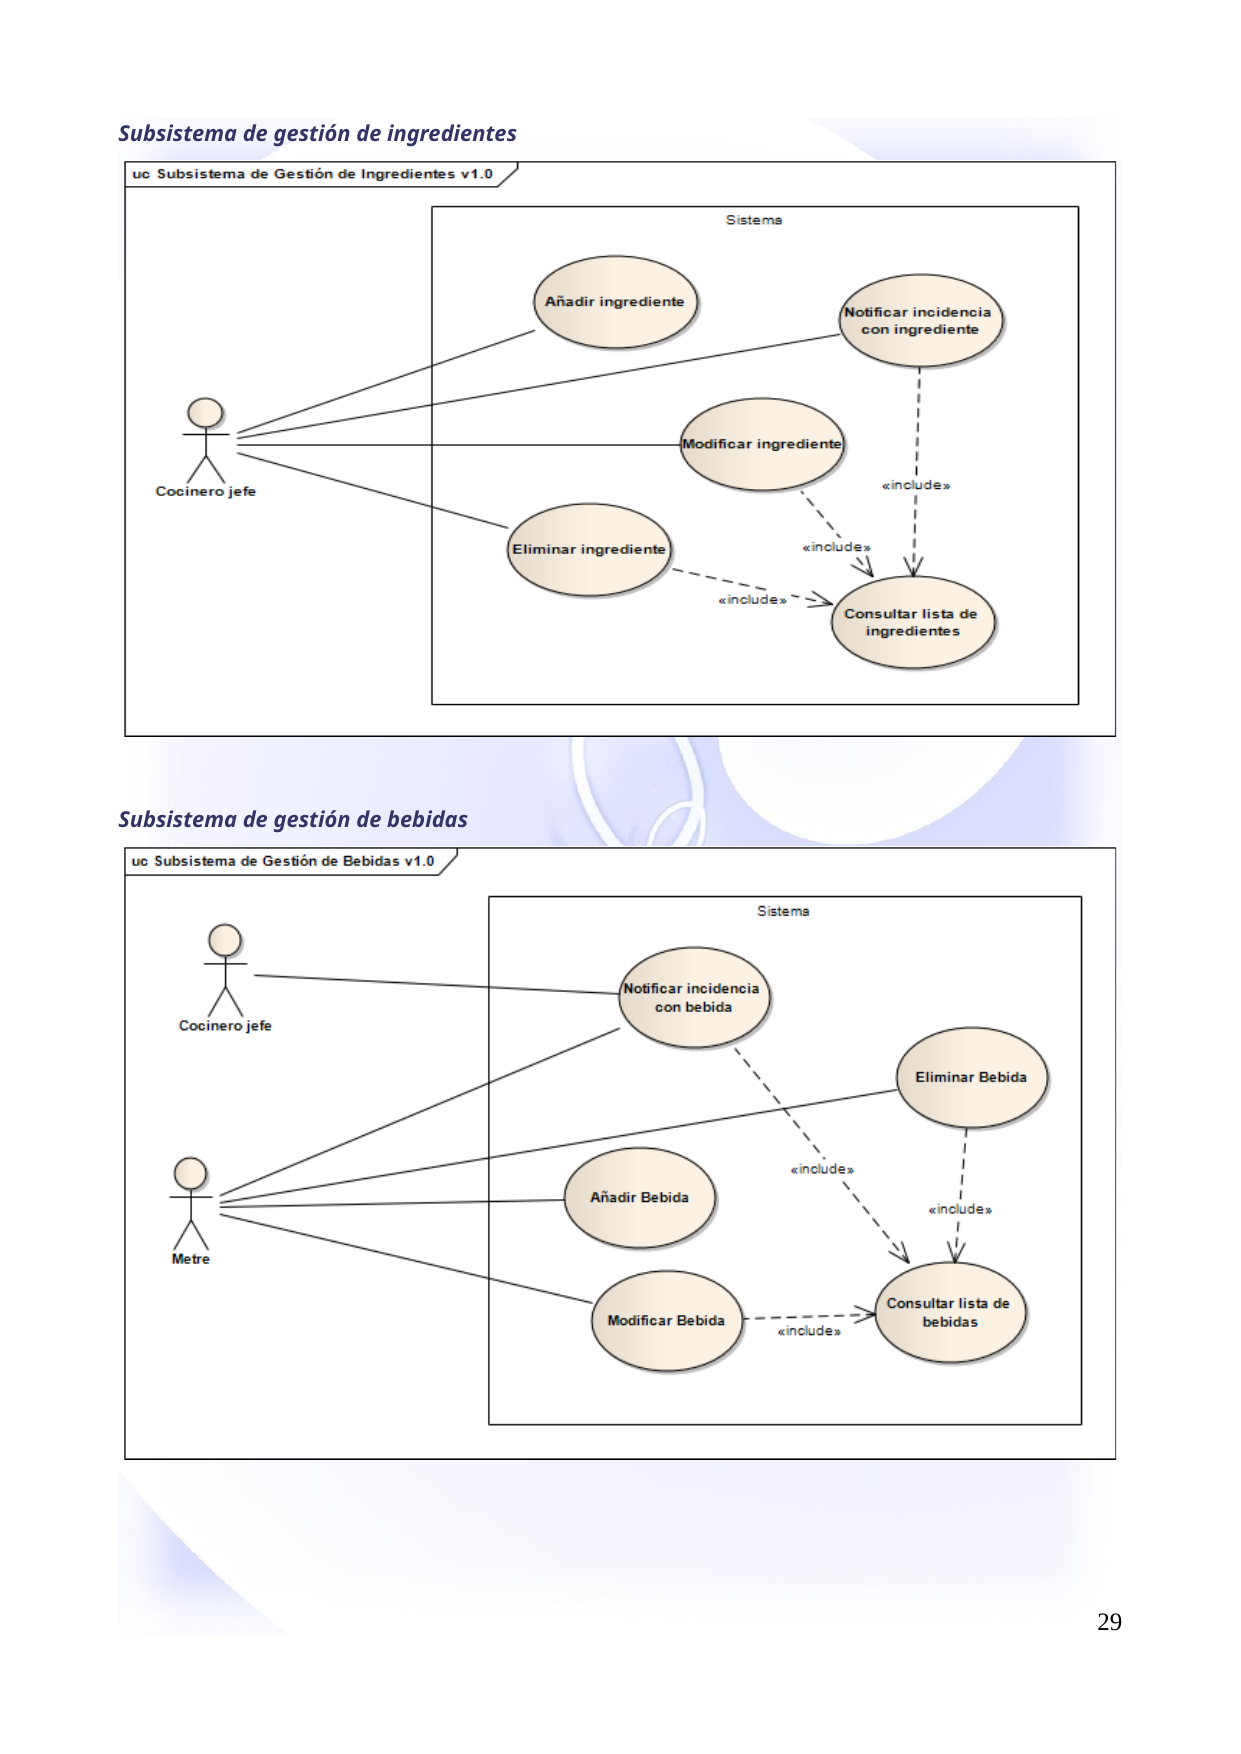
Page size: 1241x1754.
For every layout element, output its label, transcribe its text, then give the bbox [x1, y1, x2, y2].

subtitle Subsistema de gestión de ingredientes [118, 118, 1122, 148]
picture [118, 834, 1122, 1636]
subtitle Subsistema de gestión de bebidas [118, 804, 1122, 834]
picture [118, 148, 1122, 804]
